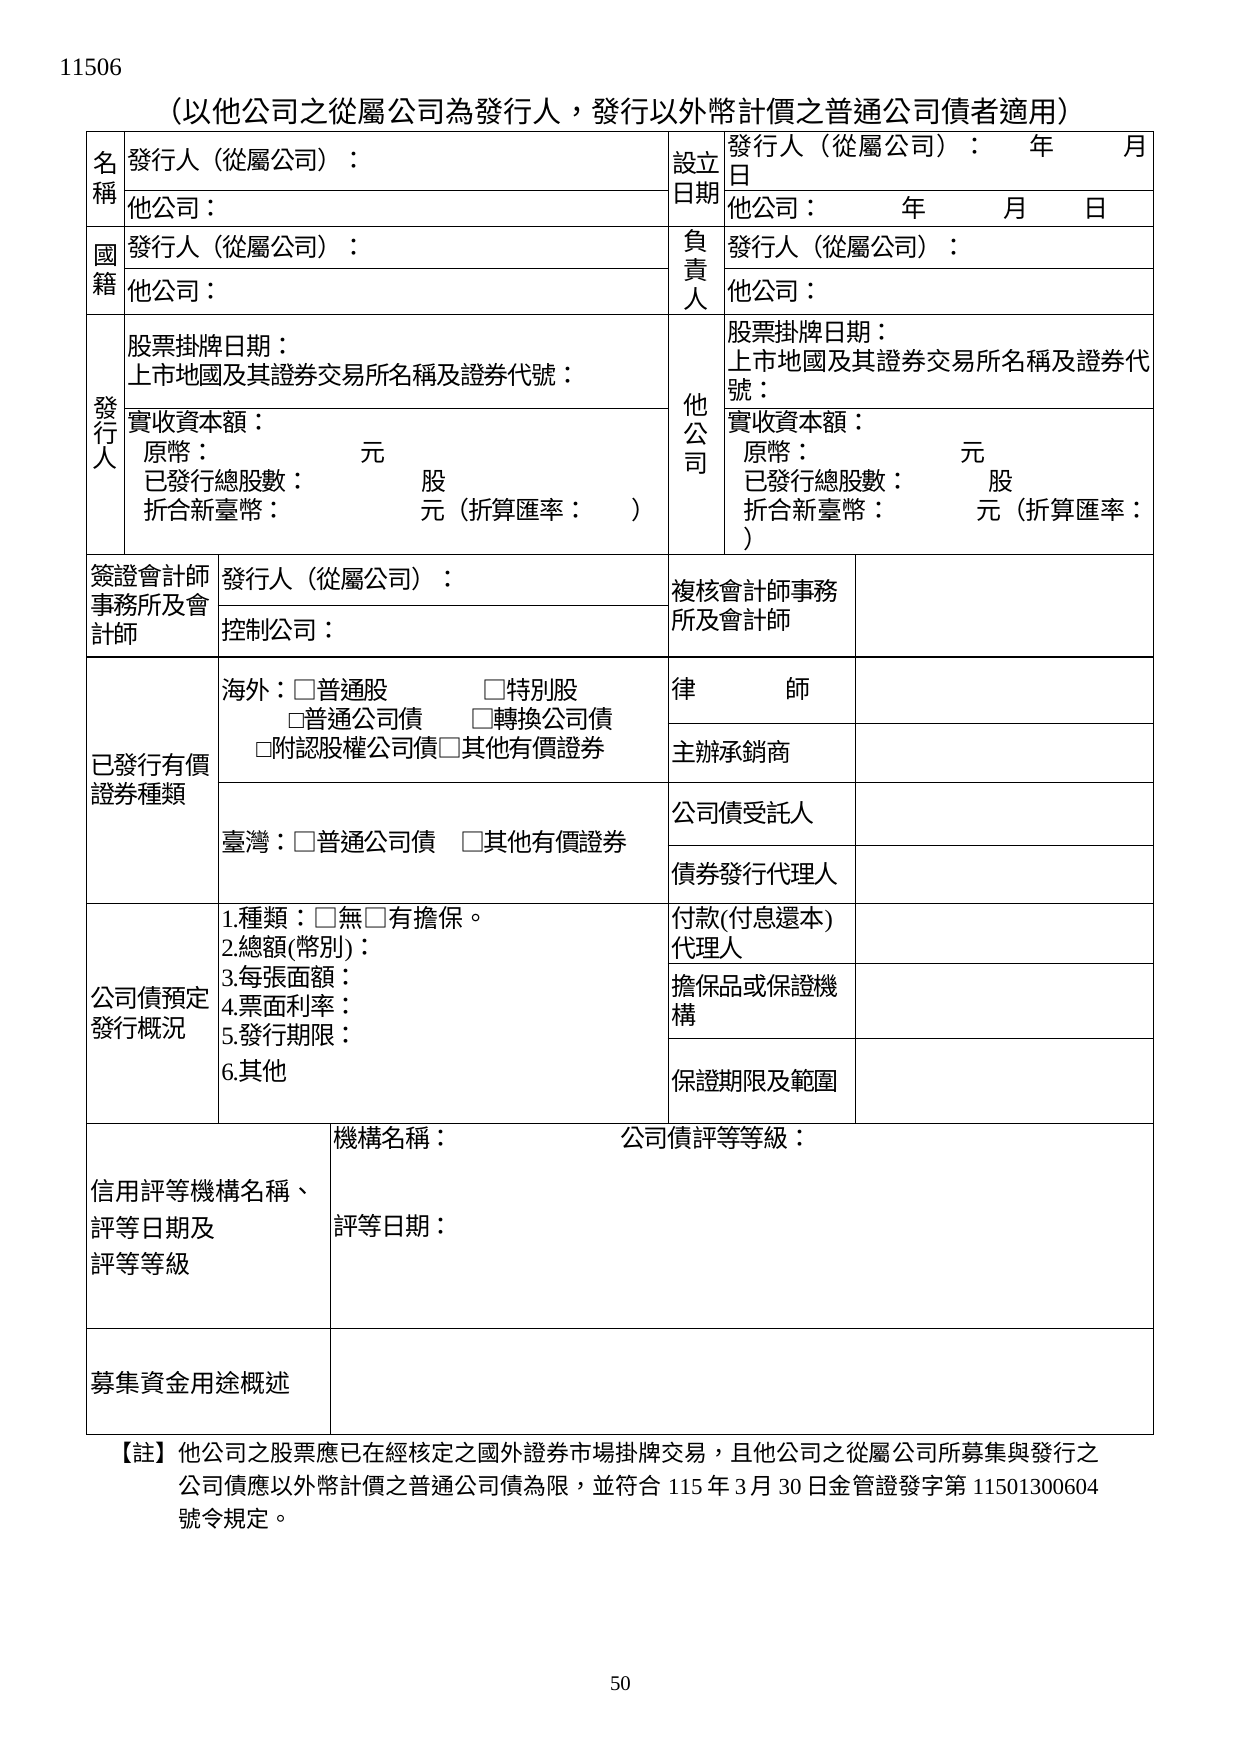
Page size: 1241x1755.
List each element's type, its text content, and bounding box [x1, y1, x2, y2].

table_cell 海外：□普通股 □特別股 □普通公司債 □轉換公司債 □附認股權公司債□其他有價證券 [219, 658, 668, 782]
table_header 發行人（從屬公司）： [125, 132, 668, 190]
table_cell 律 師 [669, 658, 855, 723]
table_cell 他公司： [125, 191, 668, 226]
table_cell 股票掛牌日期： 上市地國及其證券交易所名稱及證券代號： [125, 315, 668, 407]
table_cell 負 責 人 [669, 227, 724, 314]
table_cell 發行人（從屬公司）： [125, 227, 668, 268]
table_cell 他公司： [725, 269, 1153, 314]
table_cell 他 公 司 [669, 315, 724, 554]
table_cell 主辦承銷商 [669, 724, 855, 782]
table_cell 他公司： 年 月 日 [725, 191, 1153, 226]
table_cell 發行人（從屬公司）： [725, 227, 1153, 268]
table_cell [856, 555, 1153, 656]
table_cell 臺灣：□普通公司債 □其他有價證券 [219, 783, 668, 903]
table_cell 保證期限及範圍 [669, 1039, 855, 1123]
table_cell 機構名稱： 公司債評等等級： 評等日期： [331, 1124, 1153, 1328]
table_cell 實收資本額： 原幣： 元 已發行總股數： 股 折合新臺幣： 元（折算匯率： ） [125, 409, 668, 554]
table_cell 已發行有價 證券種類 [87, 658, 218, 903]
table_cell 公司債預定發行概況 [87, 904, 218, 1123]
table_cell [856, 783, 1153, 845]
table_cell 發行人 [87, 315, 124, 554]
table_cell 付款(付息還本) 代理人 [669, 904, 855, 963]
table_cell [331, 1329, 1153, 1433]
table_cell 他公司： [125, 269, 668, 314]
table_cell 發行人（從屬公司）： [219, 555, 668, 605]
table_cell 實收資本額： 原幣： 元 已發行總股數： 股 折合新臺幣： 元（折算匯率： ） [725, 409, 1153, 554]
table_cell [856, 724, 1153, 782]
table_cell [856, 904, 1153, 963]
table_cell 公司債受託人 [669, 783, 855, 845]
table_cell [856, 964, 1153, 1038]
table_cell 複核會計師事務所及會計師 [669, 555, 855, 656]
table_cell 簽證會計師事務所及會計師 [87, 555, 218, 656]
table_cell [856, 658, 1153, 723]
table_cell 募集資金用途概述 [87, 1329, 330, 1433]
table_cell [856, 846, 1153, 903]
table_cell 國籍 [87, 227, 124, 314]
table_cell 債券發行代理人 [669, 846, 855, 903]
table_cell 控制公司： [219, 606, 668, 656]
table_header 發行人（從屬公司）： 年 月 日 [725, 132, 1153, 190]
table_header 設立日期 [669, 132, 724, 226]
table_cell 信用評等機構名稱、評等日期及 評等等級 [87, 1124, 330, 1328]
table_cell 擔保品或保證機構 [669, 964, 855, 1038]
table_cell [856, 1039, 1153, 1123]
subtitle 【註】他公司之股票應已在經核定之國外證券市場掛牌交易，且他公司之從屬公司所募集與發行之公司債應以外幣計價之普通公司債為限，並符合115年3月30日金管證發字第11501300604號令規定。 [109, 1435, 1099, 1534]
table_cell 1.種類：□無□有擔保。 2.總額(幣別)： 3.每張面額： 4.票面利率： 5.發行期限： 6.其他 [219, 904, 668, 1123]
subtitle （以他公司之從屬公司為發行人，發行以外幣計價之普通公司債者適用） [59, 88, 1181, 131]
table_cell 股票掛牌日期： 上市地國及其證券交易所名稱及證券代號： [725, 315, 1153, 407]
table_header 名稱 [87, 132, 124, 226]
